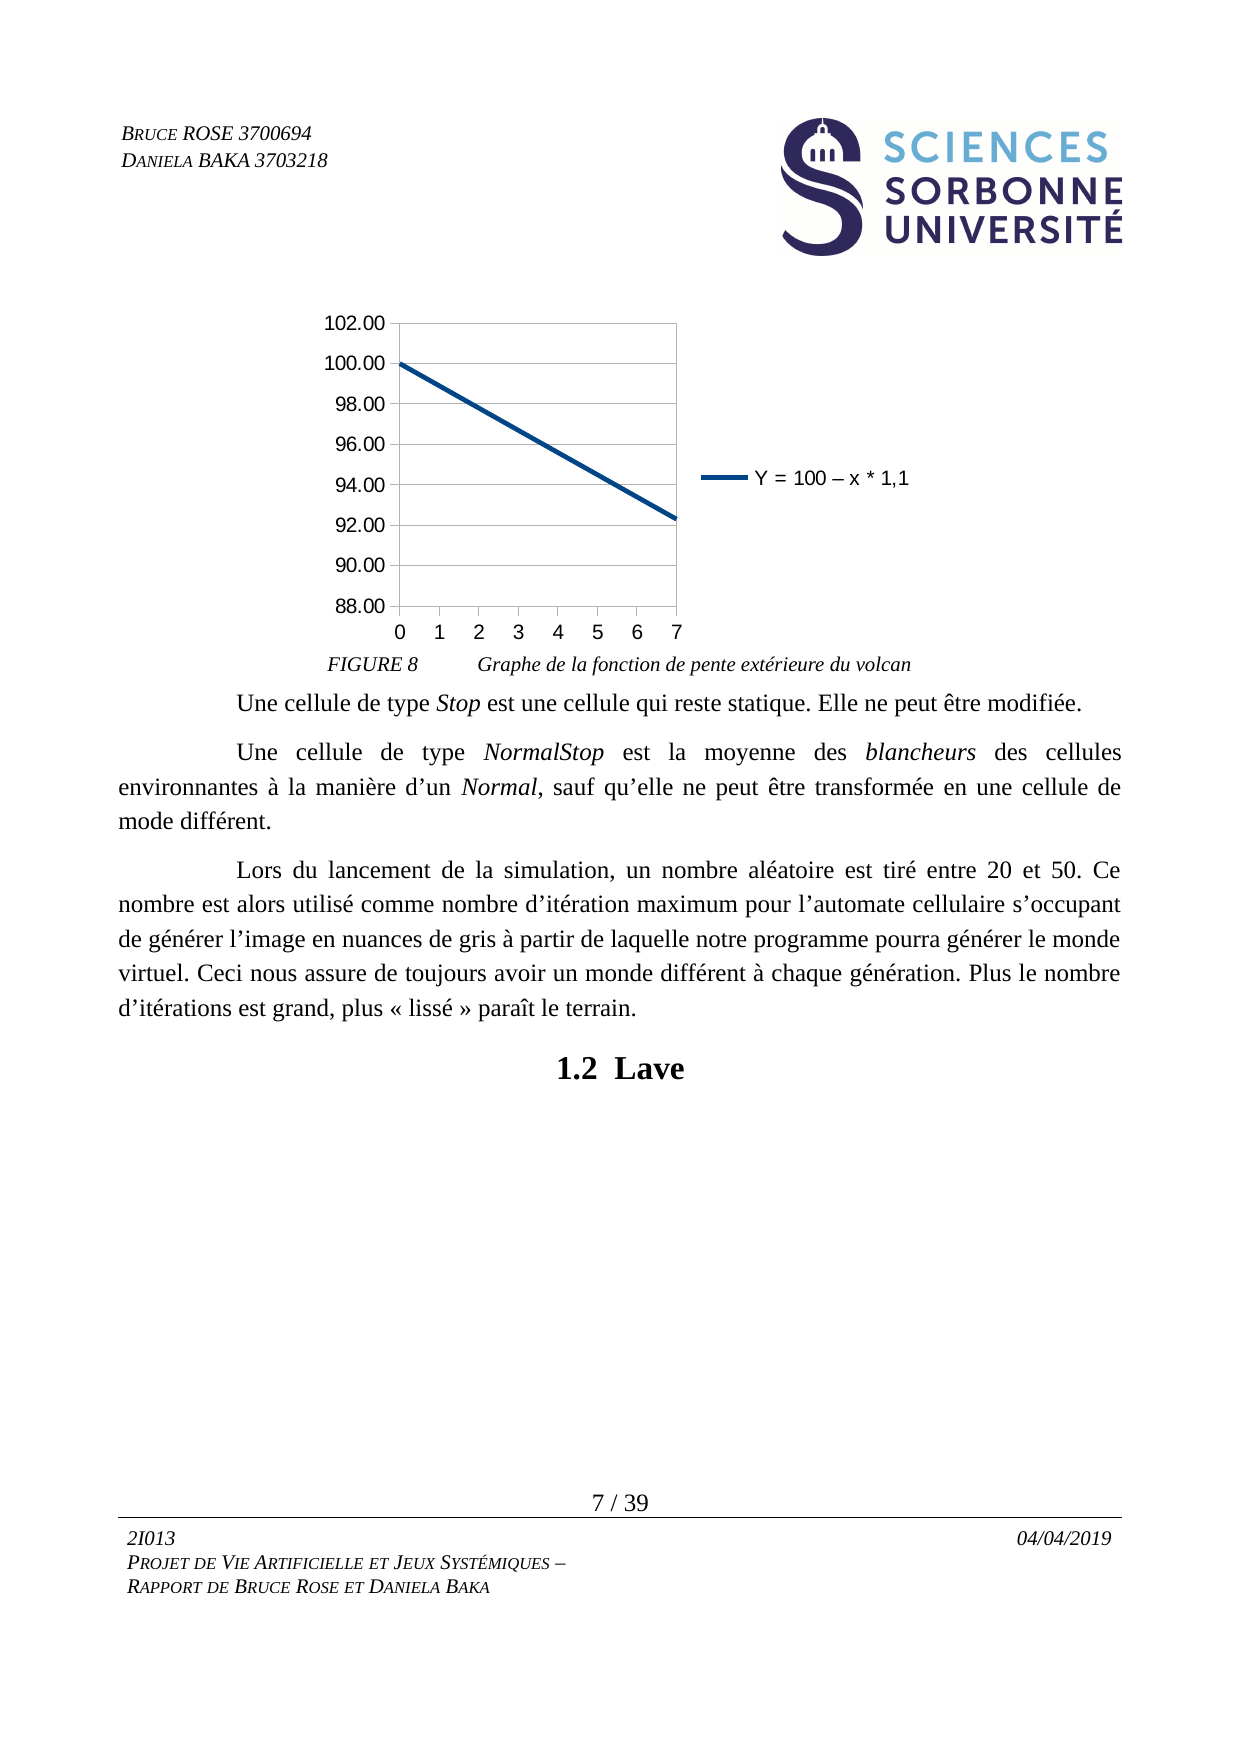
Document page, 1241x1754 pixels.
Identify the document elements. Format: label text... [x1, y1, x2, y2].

text Une cellule de type Stop est une cellule qui reste statique. Elle ne peut être modifiée. [118, 688, 1122, 717]
picture [781, 118, 1123, 256]
list Graphe de la fonction de pente extérieure du volcan [118, 285, 1122, 676]
text Lors du lancement de la simulation, un nombre aléatoire est tiré entre 20 et 50. Ce nombre est alors utilisé comme nombre d’itération maximum pour l’automate cellulaire s’occupant de générer l’image en nuances de gris à partir de laquelle notre programme pourra générer le monde virtuel. Ceci nous assure de toujours avoir un monde différent à chaque génération. Plus le nombre d’itérations est grand, plus « lissé » paraît le terrain. [118, 855, 1122, 1022]
text Une cellule de type NormalStop est la moyenne des blancheurs des cellules environnantes à la manière d’un Normal, sauf qu’elle ne peut être transformée en une cellule de mode différent. [118, 737, 1122, 835]
subtitle Lave [118, 1048, 1122, 1087]
